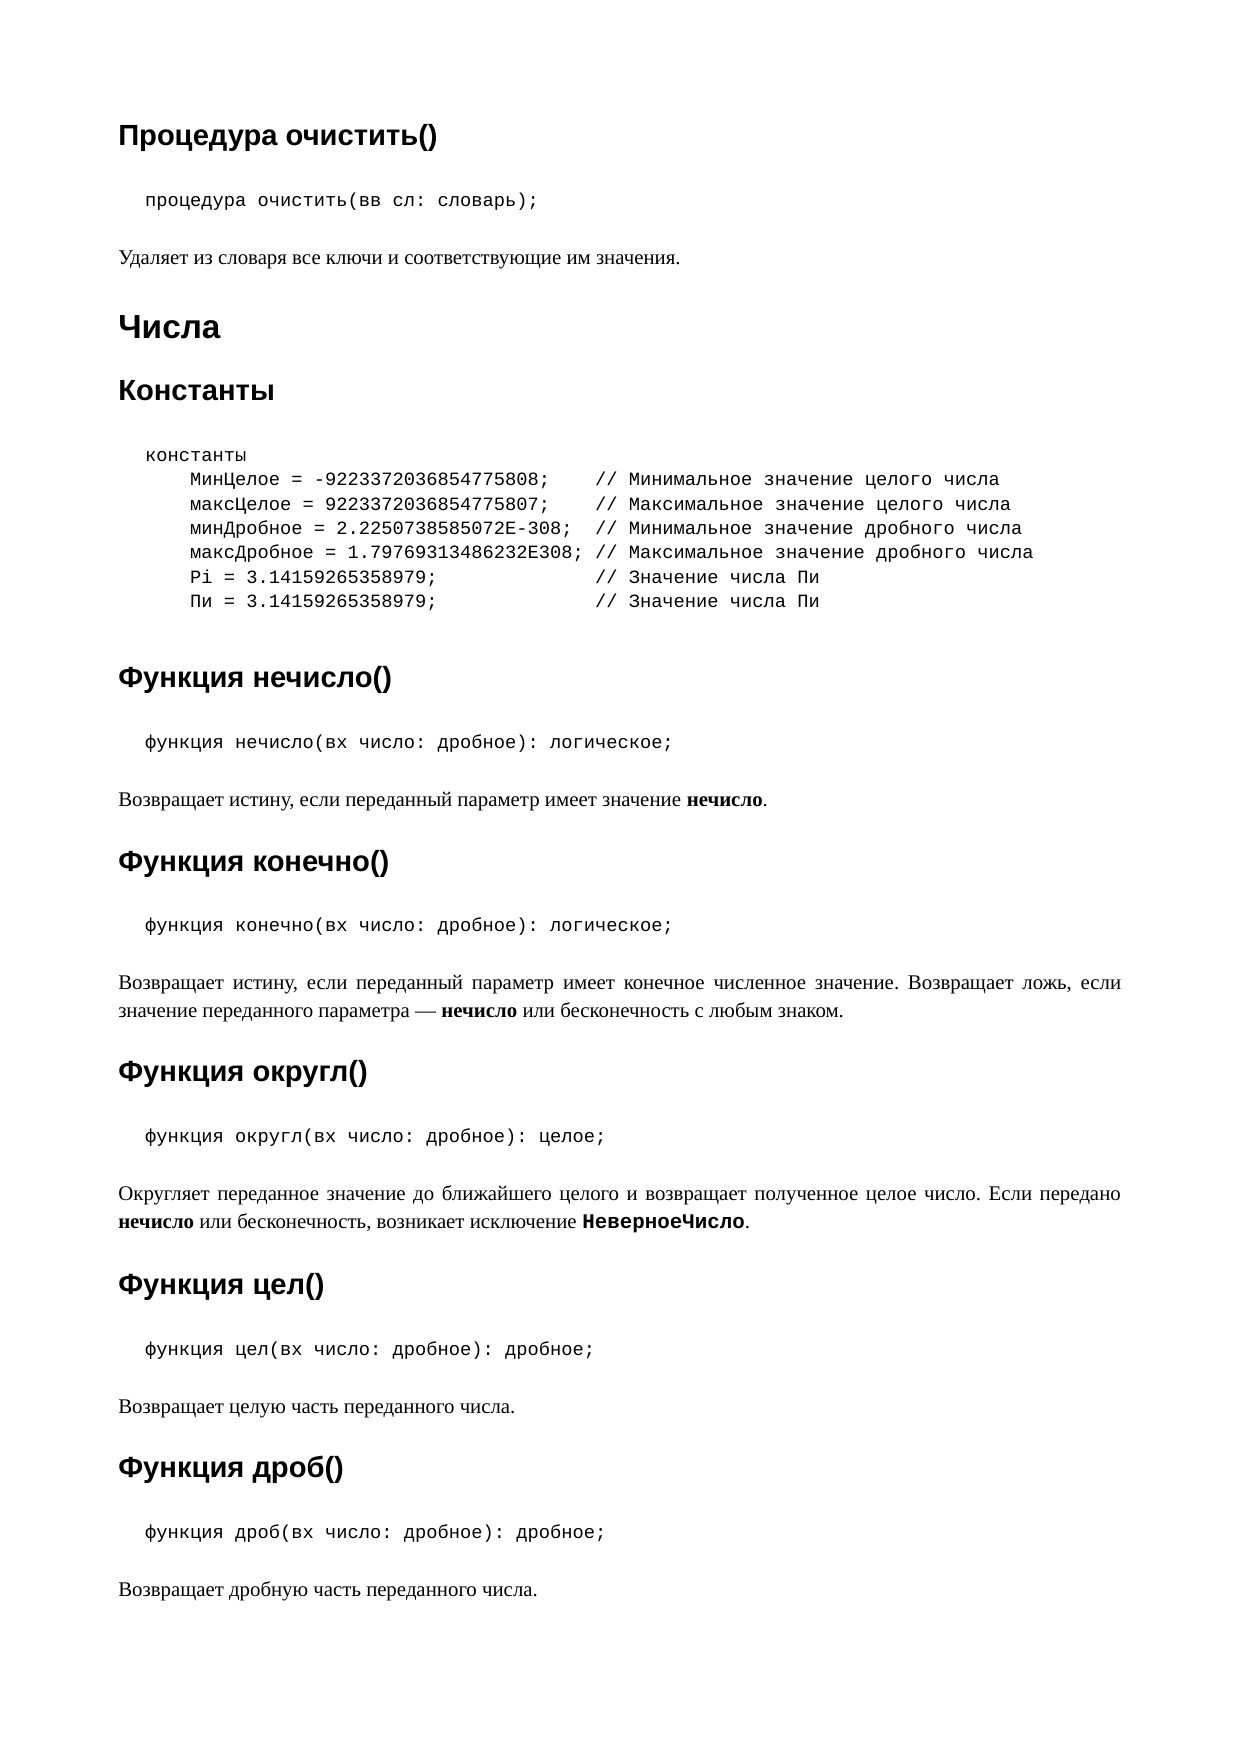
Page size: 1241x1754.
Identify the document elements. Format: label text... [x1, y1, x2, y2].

text Возвращает целую часть переданного числа. [118, 1394, 1122, 1418]
text функция цел(вх число: дробное): дробное; [136, 1331, 1104, 1370]
text функция конечно(вх число: дробное): логическое; [136, 907, 1104, 946]
subtitle Числа [118, 308, 1122, 346]
subtitle Процедура очистить() [118, 118, 1122, 152]
subtitle Константы [118, 373, 1122, 407]
text процедура очистить(вв сл: словарь); [136, 182, 1104, 221]
text константы МинЦелое = -9223372036854775808; // Минимальное значение целого числа максЦелое = 9223372036854775807; // Максимальное значение целого числа минДробное = 2.2250738585072E-308; // Минимальное значение дробного числа максДробное = 1.79769313486232E308; // Максимальное значение дробного числа Pi = 3.14159265358979; // Значение числа Пи [136, 437, 1104, 583]
text Возвращает истину, если переданный параметр имеет конечное численное значение. Возвращает ложь, если значение переданного параметра — нечисло или бесконечность с любым знаком. [118, 970, 1122, 1022]
subtitle Функция дроб() [118, 1451, 1122, 1484]
subtitle Функция нечисло() [118, 660, 1122, 694]
subtitle Функция конечно() [118, 844, 1122, 877]
text Пи = 3.14159265358979; // Значение числа Пи [136, 583, 1104, 622]
text Удаляет из словаря все ключи и соответствующие им значения. [118, 244, 1122, 269]
text функция округл(вх число: дробное): целое; [136, 1118, 1104, 1157]
text Возвращает дробную часть переданного числа. [118, 1577, 1122, 1601]
subtitle Функция цел() [118, 1267, 1122, 1301]
text Округляет переданное значение до ближайшего целого и возвращает полученное целое число. Если передано нечисло или бесконечность, возникает исключение НеверноеЧисло. [118, 1181, 1122, 1234]
subtitle Функция округл() [118, 1054, 1122, 1088]
text Возвращает истину, если переданный параметр имеет значение нечисло. [118, 787, 1122, 811]
text функция нечисло(вх число: дробное): логическое; [136, 724, 1104, 763]
text функция дроб(вх число: дробное): дробное; [136, 1514, 1104, 1553]
